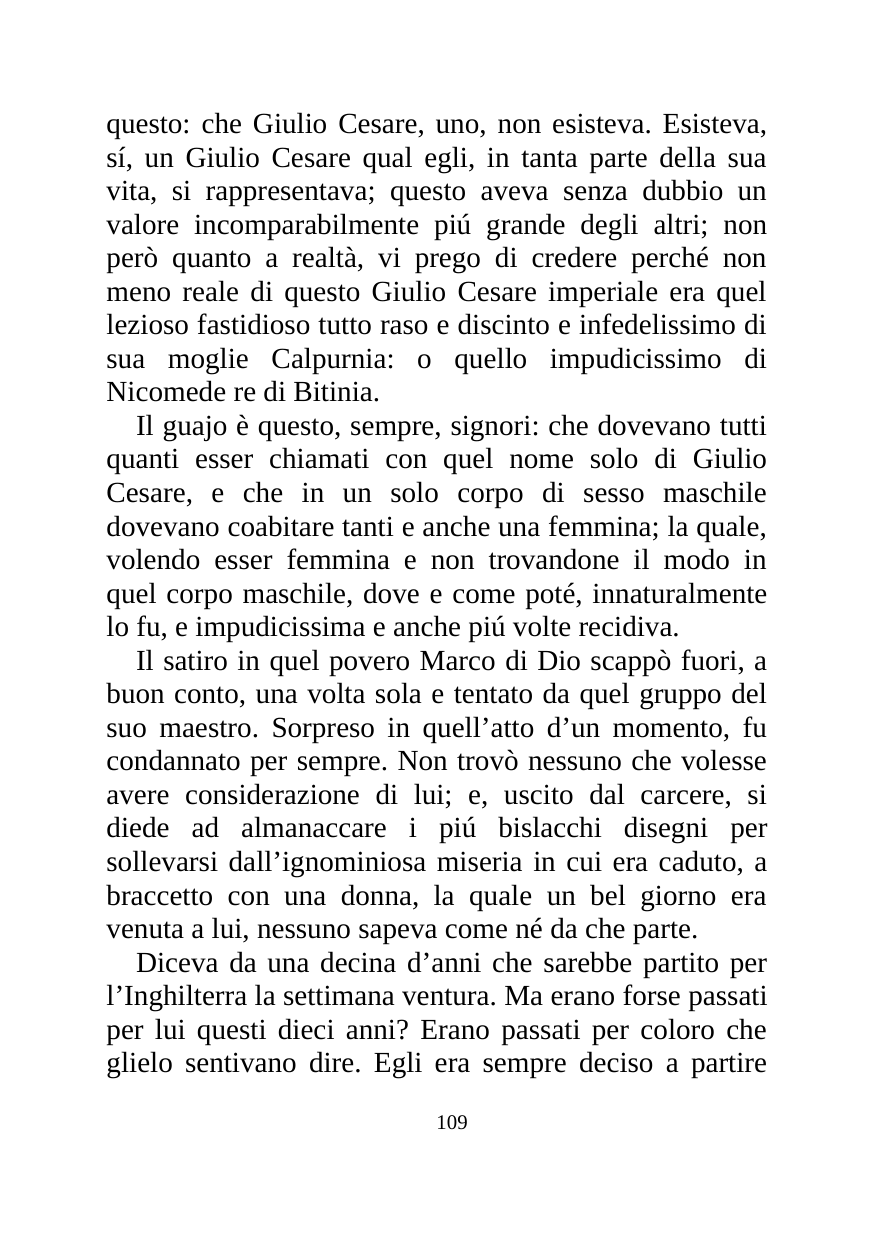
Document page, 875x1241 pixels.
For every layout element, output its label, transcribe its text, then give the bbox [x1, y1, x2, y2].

text questo: che Giulio Cesare, uno, non esisteva. Esisteva, sí, un Giulio Cesare qual egli, in tanta parte della sua vita, si rappresentava; questo aveva senza dubbio un valore incomparabilmente piú grande degli altri; non però quanto a realtà, vi prego di credere perché non meno reale di questo Giulio Cesare imperiale era quel lezioso fastidioso tutto raso e discinto e infedelissimo di sua moglie Calpurnia: o quello impudicissimo di Nicomede re di Bitinia. [106, 106, 768, 408]
text Diceva da una decina d’anni che sarebbe partito per l’Inghilterra la settimana ventura. Ma erano forse passati per lui questi dieci anni? Erano passati per coloro che glielo sentivano dire. Egli era sempre deciso a partire [106, 945, 768, 1079]
text Il guajo è questo, sempre, signori: che dovevano tutti quanti esser chiamati con quel nome solo di Giulio Cesare, e che in un solo corpo di sesso maschile dovevano coabitare tanti e anche una femmina; la quale, volendo esser femmina e non trovandone il modo in quel corpo maschile, dove e come poté, innaturalmente lo fu, e impudicissima e anche piú volte recidiva. [106, 408, 768, 643]
text Il satiro in quel povero Marco di Dio scappò fuori, a buon conto, una volta sola e tentato da quel gruppo del suo maestro. Sorpreso in quell’atto d’un momento, fu condannato per sempre. Non trovò nessuno che volesse avere considerazione di lui; e, uscito dal carcere, si diede ad almanaccare i piú bislacchi disegni per sollevarsi dall’ignominiosa miseria in cui era caduto, a braccetto con una donna, la quale un bel giorno era venuta a lui, nessuno sapeva come né da che parte. [106, 643, 768, 945]
